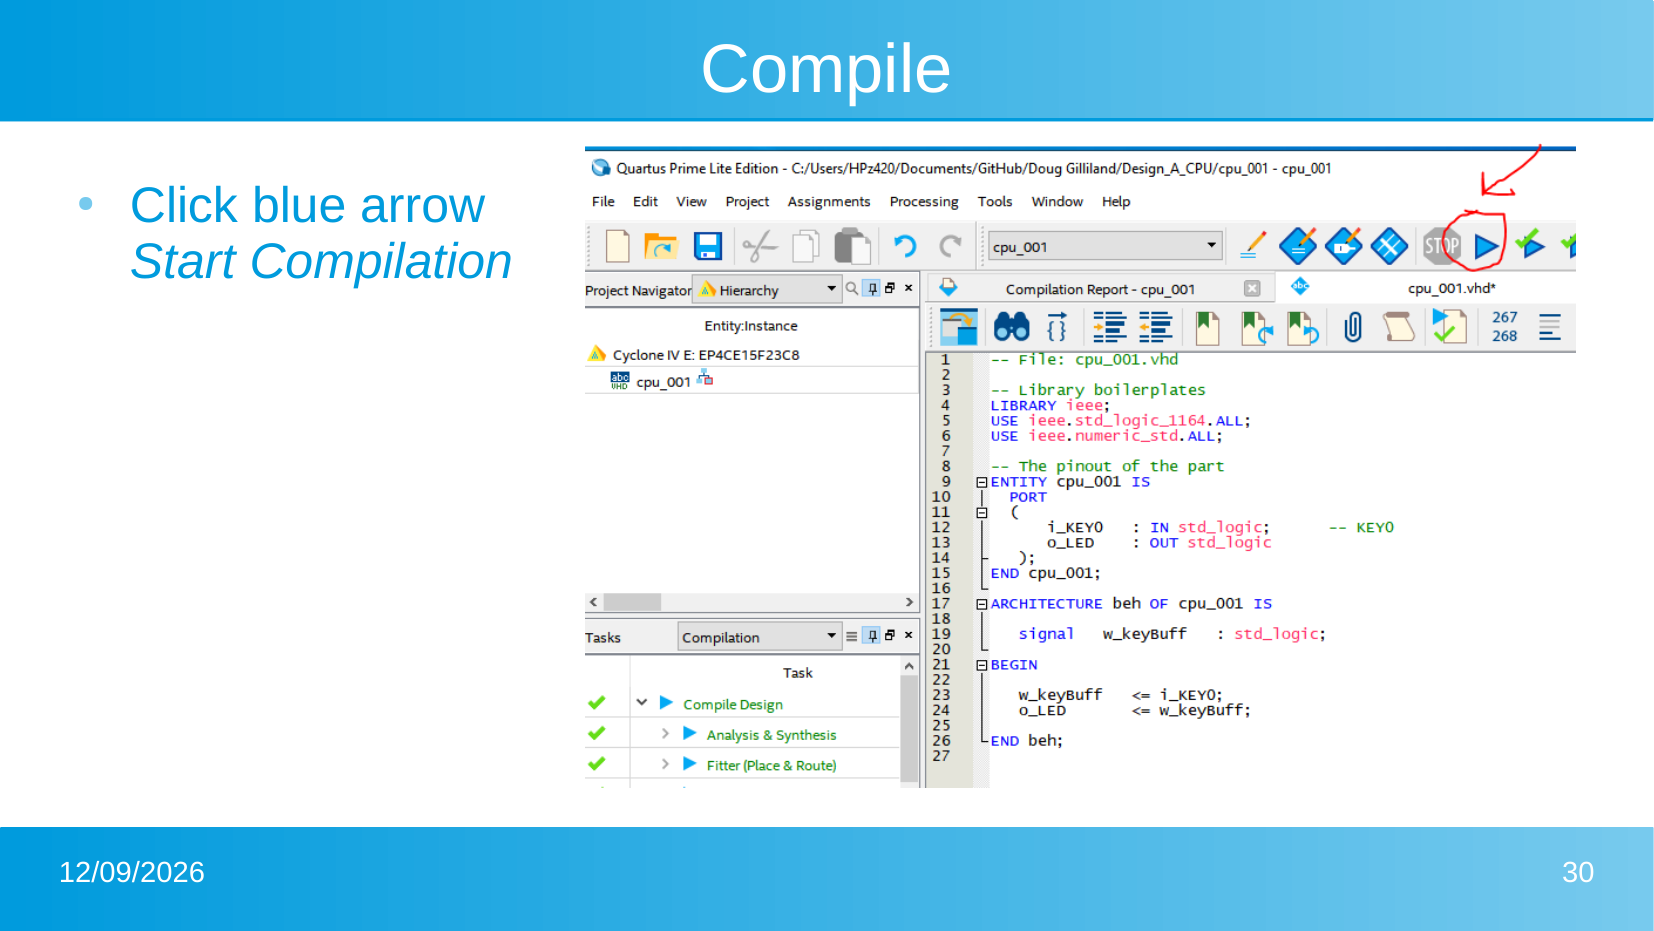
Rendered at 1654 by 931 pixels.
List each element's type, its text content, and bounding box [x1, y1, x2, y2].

title Compile [59, 29, 1595, 108]
picture [585, 143, 1576, 788]
list Click blue arrow Start Compilation [59, 177, 563, 768]
